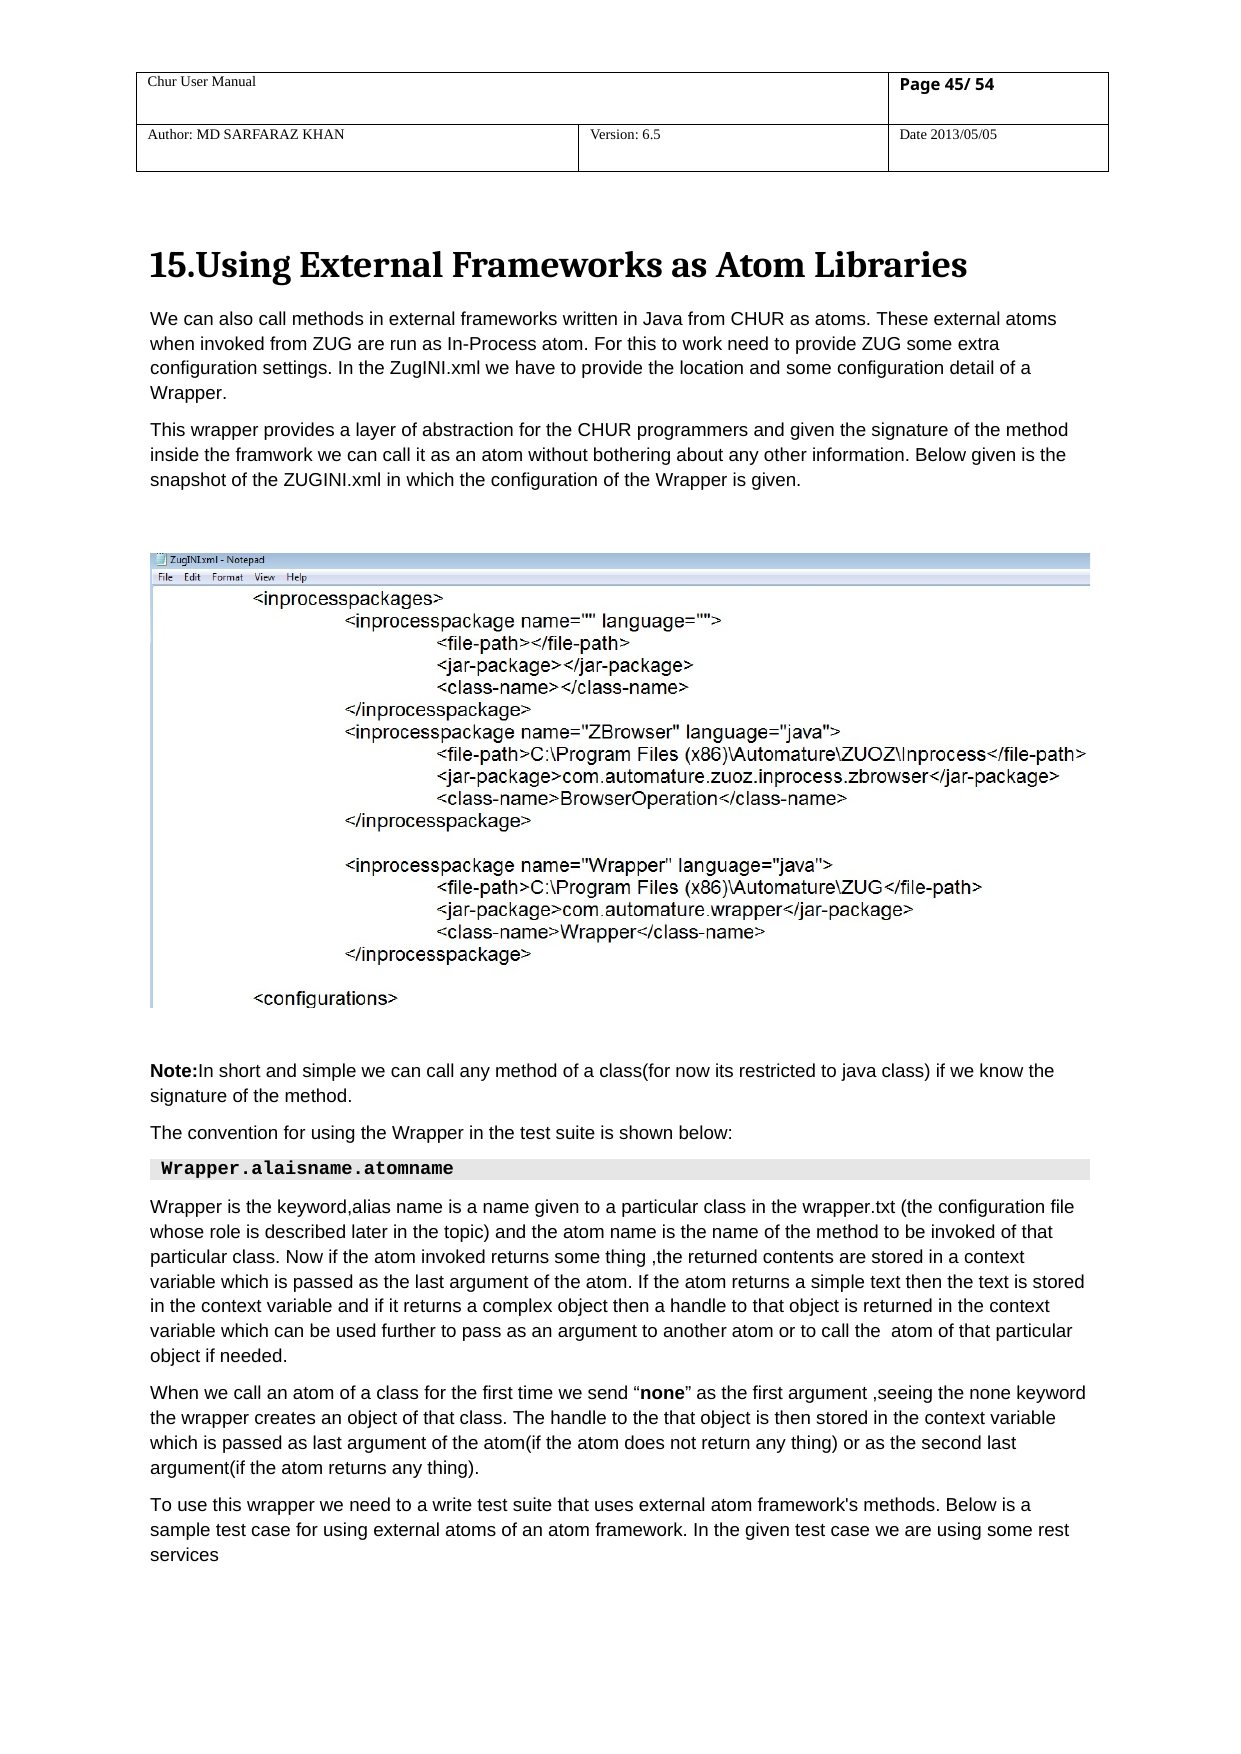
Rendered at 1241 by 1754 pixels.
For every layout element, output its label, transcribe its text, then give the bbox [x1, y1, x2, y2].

text Wrapper is the keyword,alias name is a name given to a particular class in the wrapper.txt (the configuration file whose role is described later in the topic) and the atom name is the name of the method to be invoked of that particular class. Now if the atom invoked returns some thing ,the returned contents are stored in a context variable which is passed as the last argument of the atom. If the atom returns a simple text then the text is stored in the context variable and if it returns a complex object then a handle to that object is returned in the context variable which can be used further to pass as an argument to another atom or to call the atom of that particular object if needed. [150, 1196, 1090, 1366]
text Note:In short and simple we can call any method of a class(for now its restricted to java class) if we know the signature of the method. [150, 1060, 1090, 1106]
picture [150, 553, 1091, 1008]
text We can also call methods in external frameworks written in Java from CHUR as atoms. These external atoms when invoked from ZUG are run as In-Process atom. For this to work need to provide ZUG some extra configuration settings. In the ZugINI.xml we have to provide the location and some configuration detail of a Wrapper. [150, 307, 1090, 403]
subtitle 15.Using External Frameworks as Atom Libraries [150, 243, 1090, 287]
text Wrapper.alaisname.atomname [150, 1159, 1090, 1180]
text The convention for using the Wrapper in the test suite is shown below: [150, 1122, 1090, 1143]
text This wrapper provides a layer of abstraction for the CHUR programmers and given the signature of the method inside the framwork we can call it as an atom without bothering about any other information. Below given is the snapshot of the ZUGINI.xml in which the configuration of the Wrapper is given. [150, 419, 1090, 490]
text To use this wrapper we need to a write test suite that uses external atom framework's methods. Below is a sample test case for using external atoms of an atom framework. In the given test case we are using some rest services [150, 1494, 1090, 1565]
text When we call an atom of a class for the first time we send “none” as the first argument ,seeing the none keyword the wrapper creates an object of that class. The handle to the that object is then stored in the context variable which is passed as last argument of the atom(if the atom does not return any thing) or as the second last argument(if the atom returns any thing). [150, 1382, 1090, 1478]
